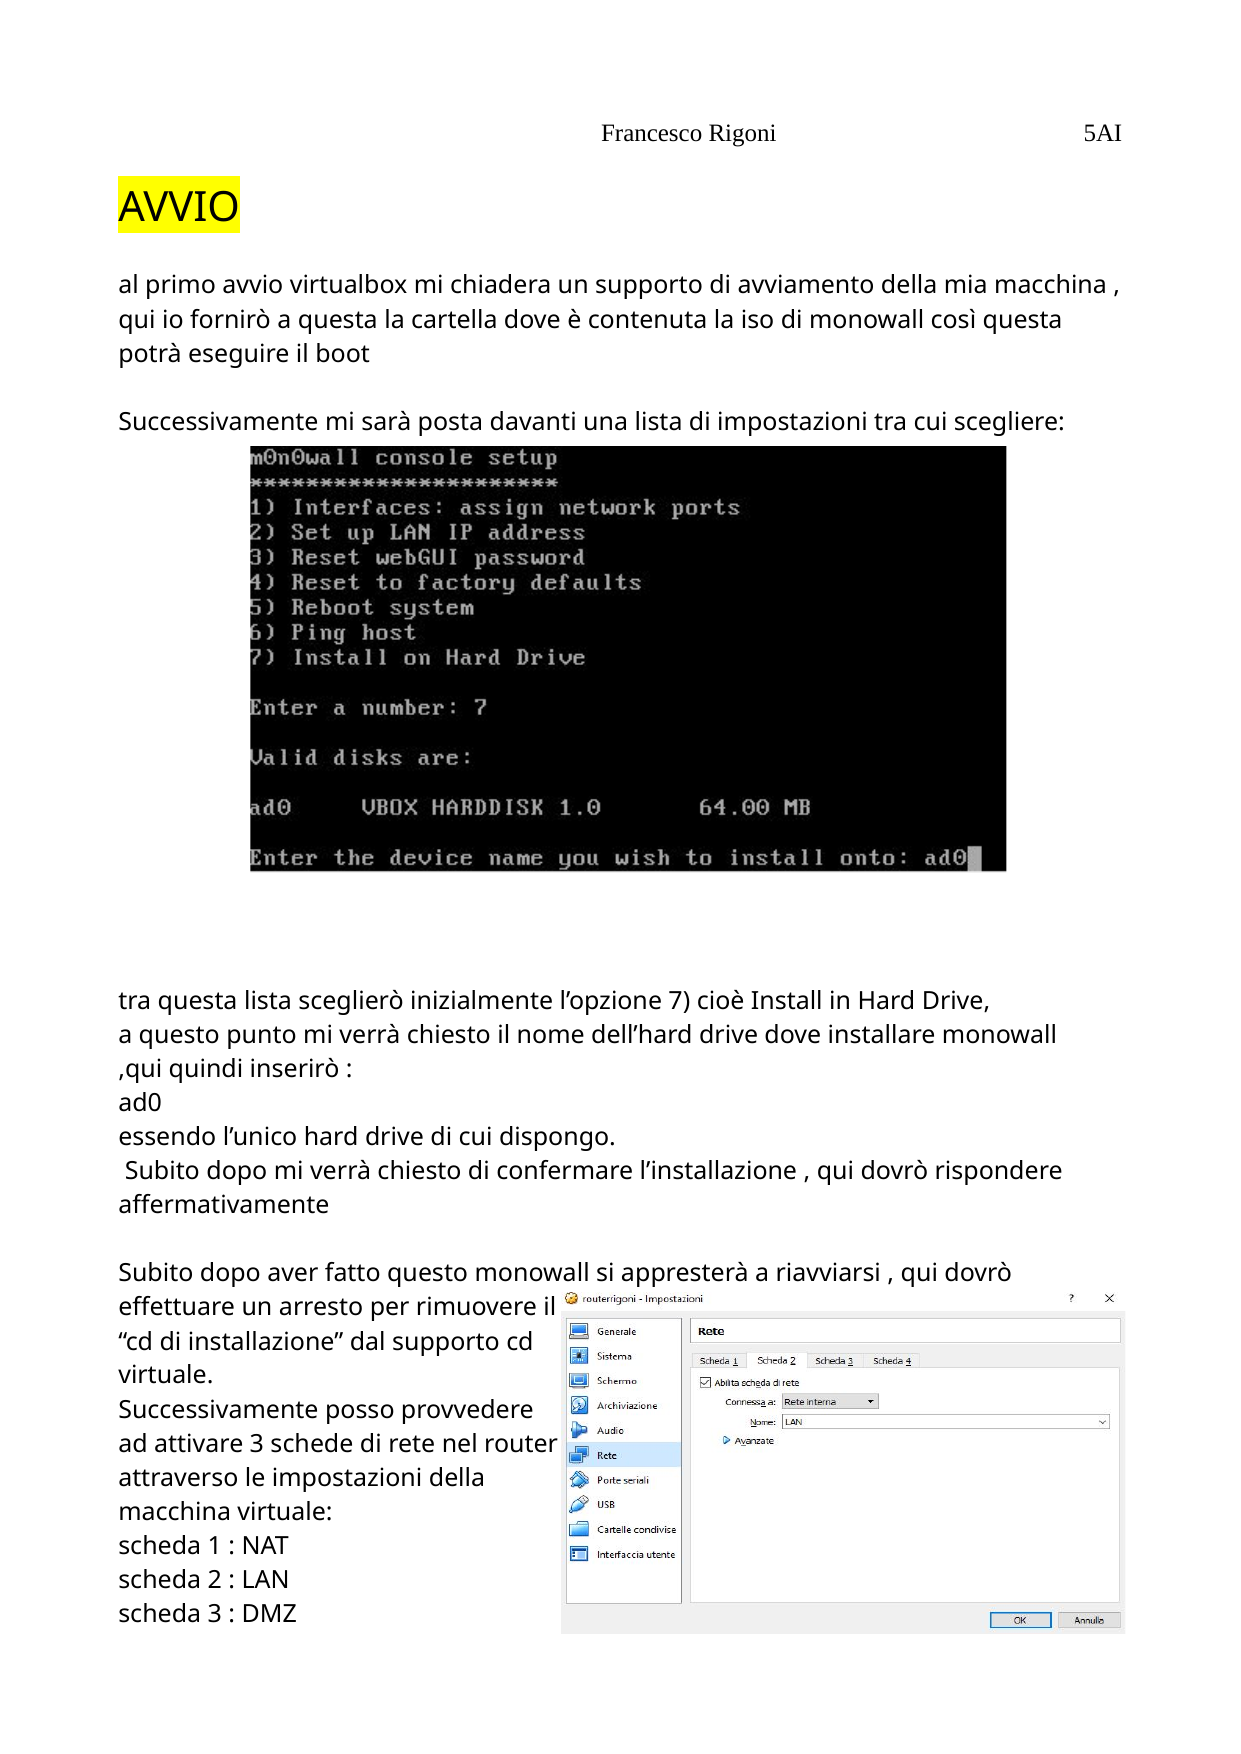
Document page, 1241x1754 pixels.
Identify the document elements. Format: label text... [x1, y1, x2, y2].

text Successivamente posso provvedere ad attivare 3 schede di rete nel router attraverso le impostazioni della macchina virtuale: [118, 1391, 561, 1527]
text ad0 [118, 1085, 1122, 1119]
text Subito dopo aver fatto questo monowall si appresterà a riavviarsi , qui dovrò effettuare un arresto per rimuovere il “cd di installazione” dal supporto cd virtuale. [118, 1255, 1122, 1391]
text essendo l’unico hard drive di cui dispongo. [118, 1119, 1122, 1153]
text scheda 1 : NAT [118, 1527, 561, 1562]
picture [250, 446, 1007, 873]
text Successivamente mi sarà posta davanti una lista di impostazioni tra cui scegliere: [118, 403, 1122, 437]
text AVVIO [118, 176, 1122, 233]
text a questo punto mi verrà chiesto il nome dell’hard drive dove installare monowall [118, 1017, 1122, 1051]
text scheda 2 : LAN [118, 1562, 561, 1596]
picture [561, 1292, 1126, 1634]
text scheda 3 : DMZ [118, 1596, 561, 1630]
text al primo avvio virtualbox mi chiadera un supporto di avviamento della mia macchina , qui io fornirò a questa la cartella dove è contenuta la iso di monowall così questa potrà eseguire il boot [118, 267, 1122, 369]
text tra questa lista sceglierò inizialmente l’opzione 7) cioè Install in Hard Drive, [118, 982, 1122, 1017]
text Subito dopo mi verrà chiesto di confermare l’installazione , qui dovrò rispondere affermativamente [118, 1153, 1122, 1221]
text ,qui quindi inserirò : [118, 1051, 1122, 1085]
